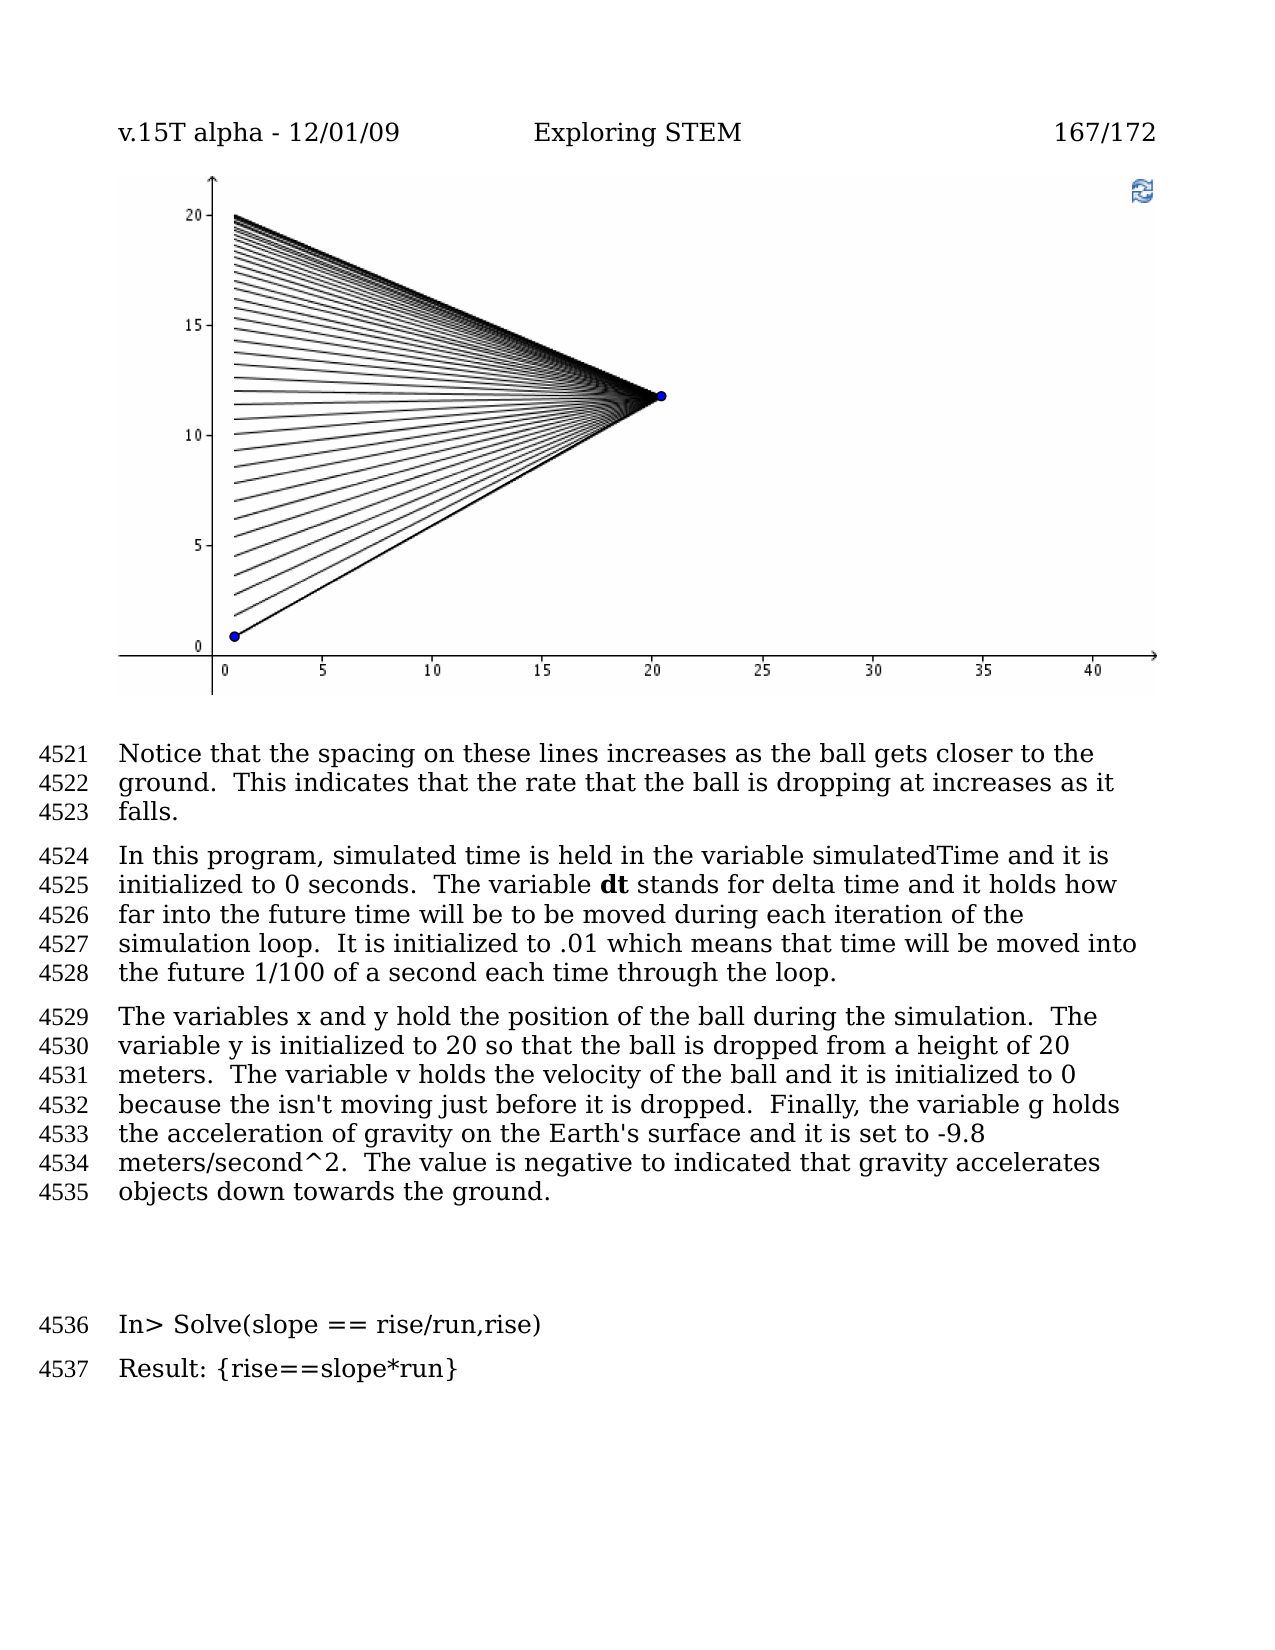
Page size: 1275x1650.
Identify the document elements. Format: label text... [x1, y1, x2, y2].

text In> Solve(slope == rise/run,rise) [118, 1310, 1157, 1339]
text Result: {rise==slope*run} [118, 1354, 1157, 1383]
picture [118, 176, 1157, 695]
text Notice that the spacing on these lines increases as the ball gets closer to the ground. This indicates that the rate that the ball is dropping at increases as it falls. [118, 739, 1157, 826]
text The variables x and y hold the position of the ball during the simulation. The variable y is initialized to 20 so that the ball is dropped from a height of 20 meters. The variable v holds the velocity of the ball and it is initialized to 0 because the isn't moving just before it is dropped. Finally, the variable g holds the acceleration of gravity on the Earth's surface and it is set to -9.8 meters/second^2. The value is negative to indicated that gravity accelerates objects down towards the ground. [118, 1002, 1157, 1206]
text In this program, simulated time is held in the variable simulatedTime and it is initialized to 0 seconds. The variable dt stands for delta time and it holds how far into the future time will be to be moved during each iteration of the simulation loop. It is initialized to .01 which means that time will be moved into the future 1/100 of a second each time through the loop. [118, 841, 1157, 987]
